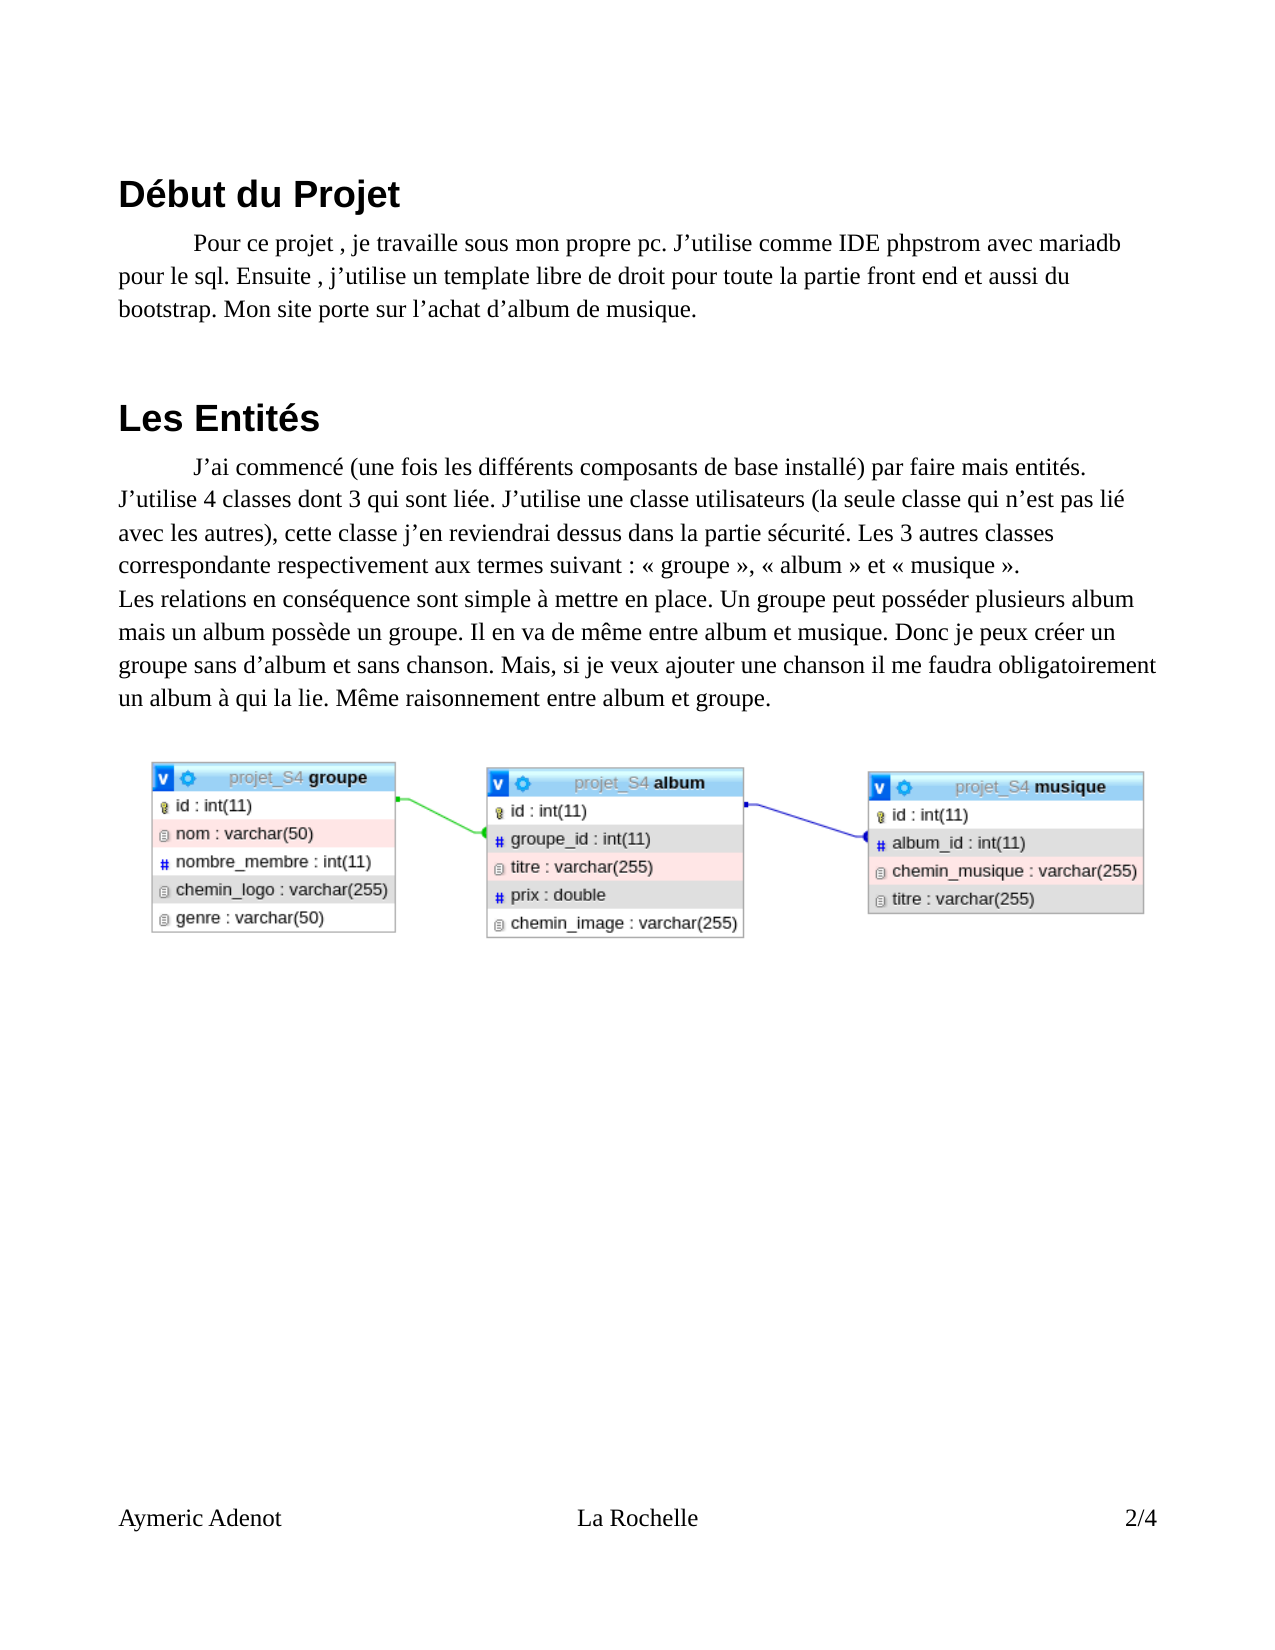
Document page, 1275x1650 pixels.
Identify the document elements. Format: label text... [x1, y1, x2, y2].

text J’ai commencé (une fois les différents composants de base installé) par faire mais entités. J’utilise 4 classes dont 3 qui sont liée. J’utilise une classe utilisateurs (la seule classe qui n’est pas lié avec les autres), cette classe j’en reviendrai dessus dans la partie sécurité. Les 3 autres classes correspondante respectivement aux termes suivant : « groupe », « album » et « musique ». Les relations en conséquence sont simple à mettre en place. Un groupe peut posséder plusieurs album mais un album possède un groupe. Il en va de même entre album et musique. Donc je peux créer un groupe sans d’album et sans chanson. Mais, si je veux ajouter une chanson il me faudra obligatoirement un album à qui la lie. Même raisonnement entre album et groupe. [118, 452, 1157, 711]
text Pour ce projet , je travaille sous mon propre pc. J’utilise comme IDE phpstrom avec mariadb pour le sql. Ensuite , j’utilise un template libre de droit pour toute la partie front end et aussi du bootstrap. Mon site porte sur l’achat d’album de musique. [118, 228, 1157, 323]
subtitle Les Entités [118, 395, 1157, 439]
subtitle Début du Projet [118, 172, 1157, 216]
picture [121, 730, 1154, 952]
